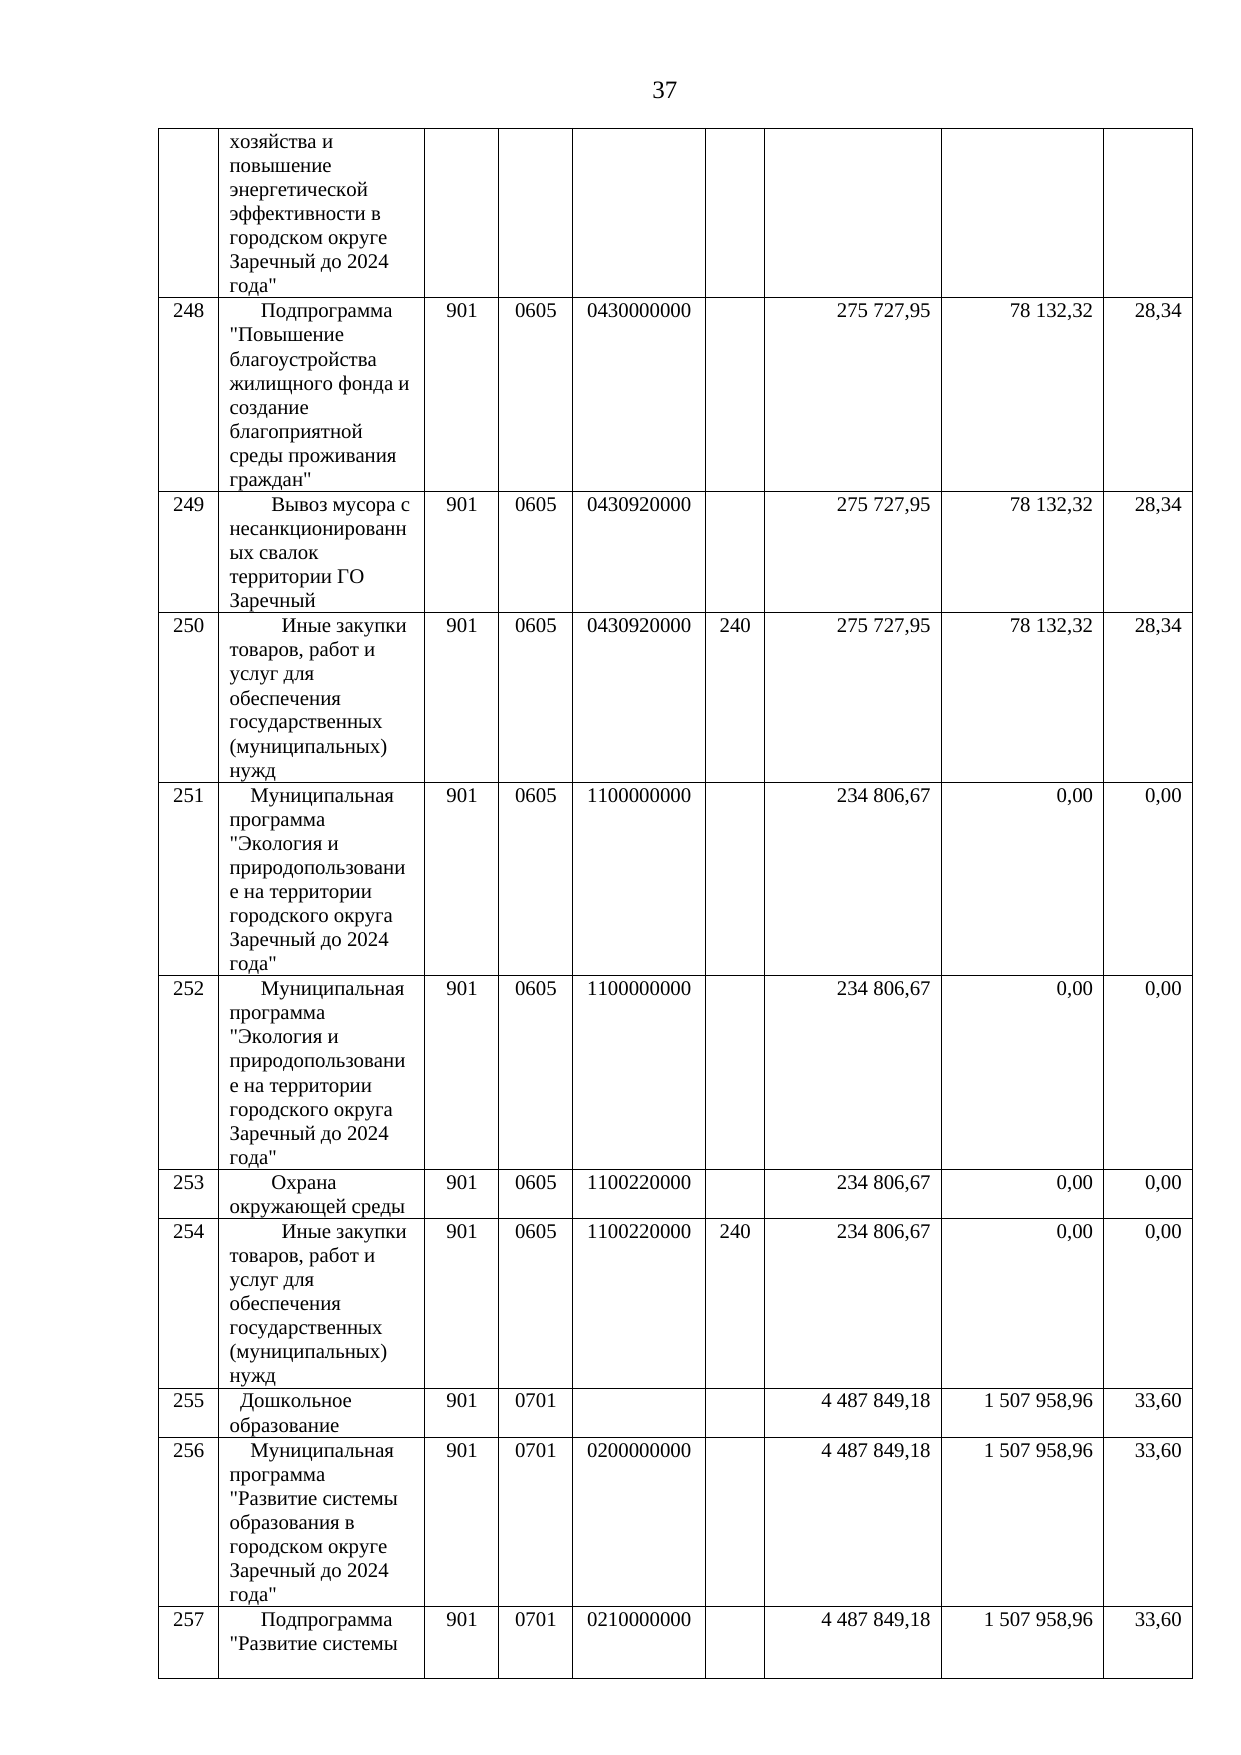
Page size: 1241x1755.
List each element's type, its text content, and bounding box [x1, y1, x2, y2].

table_cell [425, 129, 498, 297]
table_cell 275 727,95 [765, 613, 941, 782]
table_cell 251 [159, 783, 218, 975]
table_cell 275 727,95 [765, 298, 941, 491]
table_cell 4 487 849,18 [765, 1607, 941, 1678]
table_cell 901 [425, 1607, 498, 1678]
table_cell 33,60 [1104, 1438, 1192, 1606]
table_cell 0,00 [942, 1170, 1103, 1218]
table_cell 0430000000 [573, 298, 705, 491]
table_cell [706, 1389, 764, 1437]
table_cell 234 806,67 [765, 1219, 941, 1387]
table_cell 0,00 [1104, 1170, 1192, 1218]
table_cell Дошкольное образование [219, 1389, 424, 1437]
table_cell 254 [159, 1219, 218, 1387]
table_cell [706, 492, 764, 612]
table_cell 1 507 958,96 [942, 1389, 1103, 1437]
table_cell 240 [706, 613, 764, 782]
table_cell 0605 [499, 783, 572, 975]
table_cell 1100220000 [573, 1219, 705, 1387]
table_cell [159, 129, 218, 297]
table_cell 33,60 [1104, 1607, 1192, 1678]
table_cell 1100000000 [573, 783, 705, 975]
table_cell Иные закупки товаров, работ и услуг для обеспечения государственных (муниципальных) нужд [219, 1219, 424, 1387]
table_cell 0,00 [942, 1219, 1103, 1387]
table_cell 28,34 [1104, 613, 1192, 782]
table_cell Муниципальная программа "Развитие системы образования в городском округе Заречный до 2024 года" [219, 1438, 424, 1606]
table_cell 901 [425, 1170, 498, 1218]
table_cell 0,00 [1104, 1219, 1192, 1387]
table_cell 234 806,67 [765, 783, 941, 975]
table_cell [706, 1438, 764, 1606]
table_cell 0,00 [942, 976, 1103, 1169]
table_cell 4 487 849,18 [765, 1389, 941, 1437]
table_cell 0605 [499, 613, 572, 782]
table_cell 252 [159, 976, 218, 1169]
table_cell [706, 298, 764, 491]
table_cell [706, 1170, 764, 1218]
table_cell 248 [159, 298, 218, 491]
table_cell 901 [425, 976, 498, 1169]
table_cell [765, 129, 941, 297]
table_cell [706, 129, 764, 297]
table_cell 0210000000 [573, 1607, 705, 1678]
table_cell 0605 [499, 492, 572, 612]
table_cell 78 132,32 [942, 492, 1103, 612]
table_cell 240 [706, 1219, 764, 1387]
table_cell хозяйства и повышение энергетической эффективности в городском округе Заречный до 2024 года" [219, 129, 424, 297]
table_cell 255 [159, 1389, 218, 1437]
table_cell 0430920000 [573, 492, 705, 612]
table_cell 253 [159, 1170, 218, 1218]
table_cell 0701 [499, 1438, 572, 1606]
table_cell 0,00 [1104, 976, 1192, 1169]
table_cell 0605 [499, 1170, 572, 1218]
table_cell 901 [425, 1219, 498, 1387]
table_cell 1 507 958,96 [942, 1607, 1103, 1678]
table_cell Подпрограмма "Развитие системы [219, 1607, 424, 1678]
table_cell [573, 1389, 705, 1437]
table_cell [1104, 129, 1192, 297]
table_cell 234 806,67 [765, 976, 941, 1169]
table_cell Охрана окружающей среды [219, 1170, 424, 1218]
table_cell 0701 [499, 1607, 572, 1678]
table_cell 0701 [499, 1389, 572, 1437]
table_cell 28,34 [1104, 492, 1192, 612]
table_cell [706, 976, 764, 1169]
table_cell Муниципальная программа "Экология и природопользование на территории городского округа Заречный до 2024 года" [219, 783, 424, 975]
table_cell 275 727,95 [765, 492, 941, 612]
table_cell 249 [159, 492, 218, 612]
table_cell 28,34 [1104, 298, 1192, 491]
table_cell 901 [425, 613, 498, 782]
table_cell 901 [425, 1438, 498, 1606]
table_cell 901 [425, 492, 498, 612]
table_cell Муниципальная программа "Экология и природопользование на территории городского округа Заречный до 2024 года" [219, 976, 424, 1169]
table_cell 4 487 849,18 [765, 1438, 941, 1606]
table_cell 78 132,32 [942, 613, 1103, 782]
table_cell 0200000000 [573, 1438, 705, 1606]
table_cell 0605 [499, 298, 572, 491]
table_cell Вывоз мусора с несанкционированных свалок территории ГО Заречный [219, 492, 424, 612]
table_cell 234 806,67 [765, 1170, 941, 1218]
table_cell 257 [159, 1607, 218, 1678]
table_cell 0430920000 [573, 613, 705, 782]
table_cell [942, 129, 1103, 297]
table_cell 1100000000 [573, 976, 705, 1169]
table_cell 0605 [499, 976, 572, 1169]
table_cell 78 132,32 [942, 298, 1103, 491]
table_cell 256 [159, 1438, 218, 1606]
table_cell 0,00 [942, 783, 1103, 975]
table_cell Подпрограмма "Повышение благоустройства жилищного фонда и создание благоприятной среды проживания граждан" [219, 298, 424, 491]
table_cell 901 [425, 783, 498, 975]
table_cell [706, 1607, 764, 1678]
table_cell 0605 [499, 1219, 572, 1387]
table_cell 901 [425, 298, 498, 491]
table_cell [706, 783, 764, 975]
table_cell 1100220000 [573, 1170, 705, 1218]
table_cell 0,00 [1104, 783, 1192, 975]
table_cell 250 [159, 613, 218, 782]
table_cell 33,60 [1104, 1389, 1192, 1437]
table_cell [573, 129, 705, 297]
table_cell 1 507 958,96 [942, 1438, 1103, 1606]
table_cell [499, 129, 572, 297]
table_cell 901 [425, 1389, 498, 1437]
table_cell Иные закупки товаров, работ и услуг для обеспечения государственных (муниципальных) нужд [219, 613, 424, 782]
